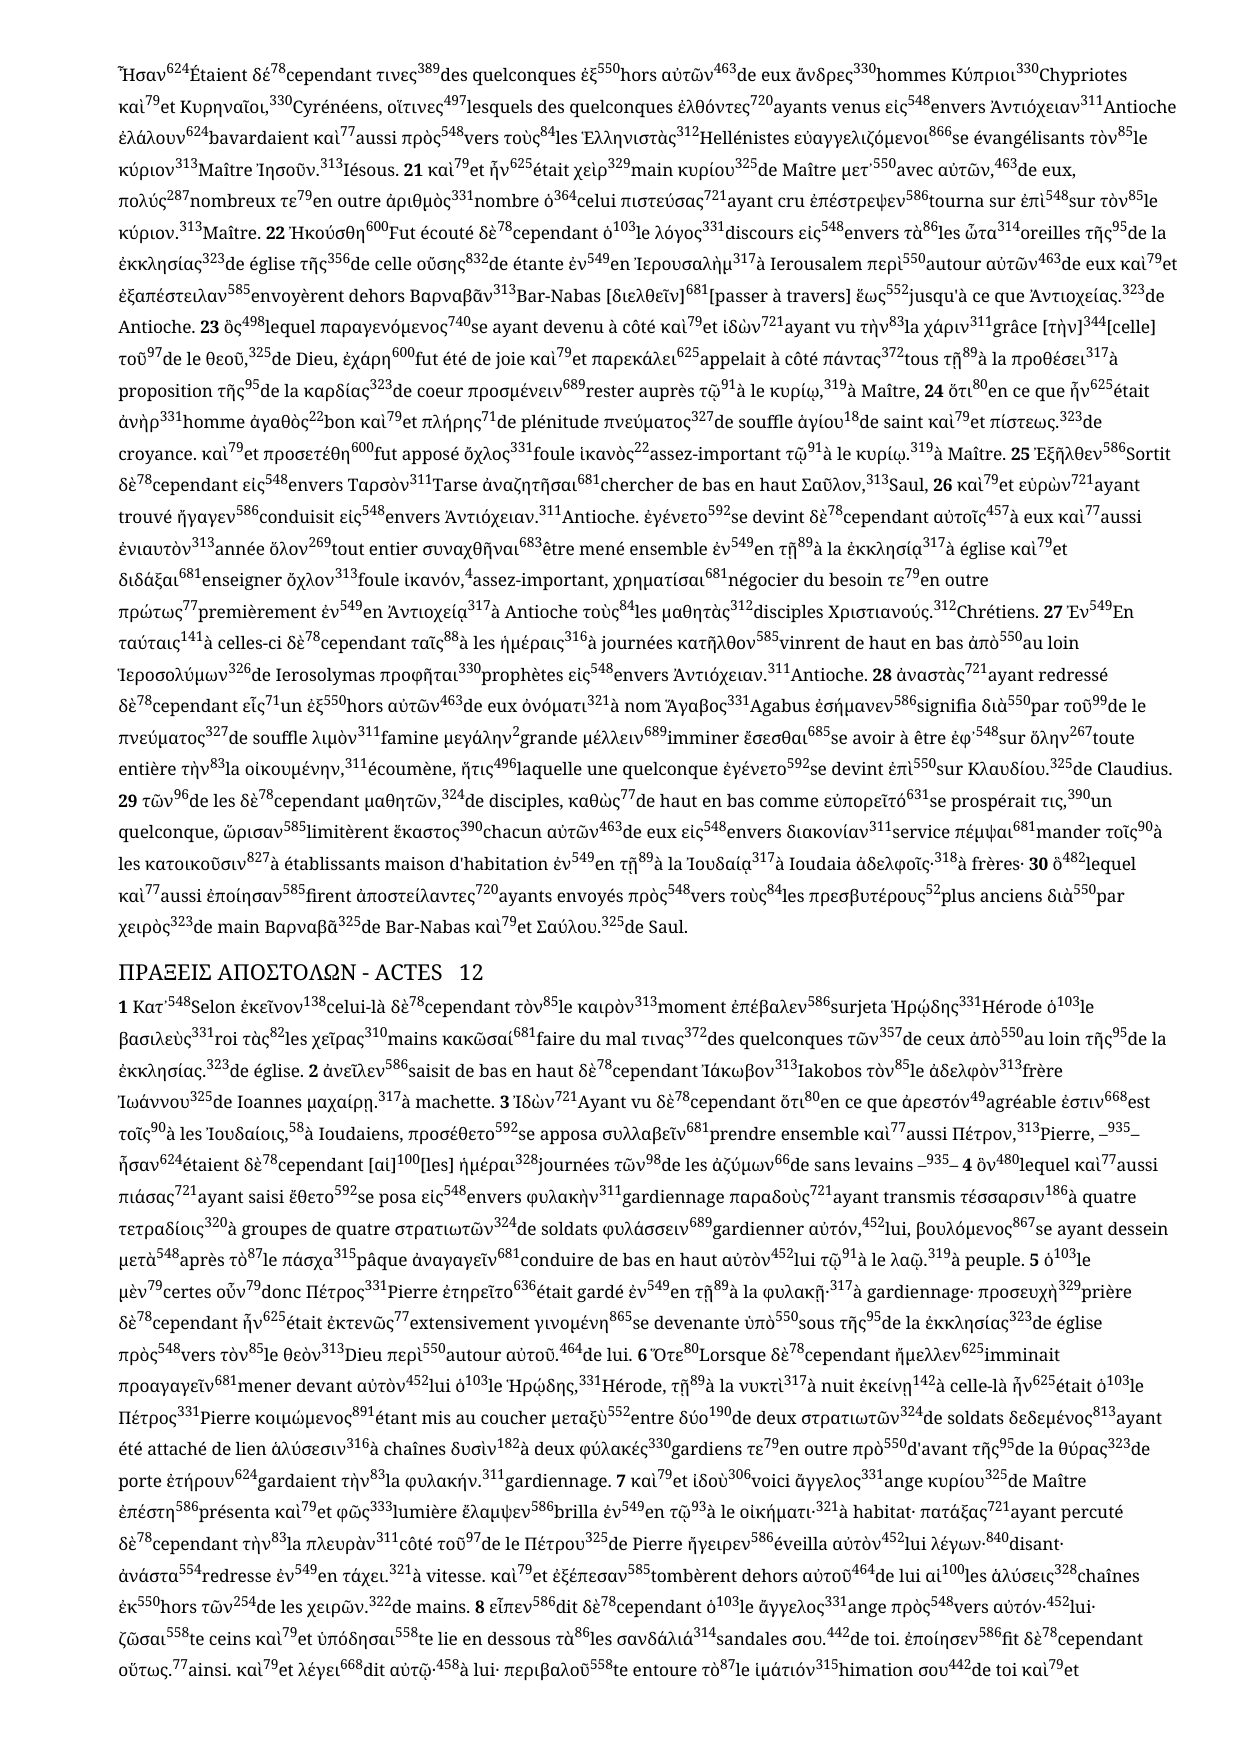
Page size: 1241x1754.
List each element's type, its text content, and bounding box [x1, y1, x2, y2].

text 1 Κατ᾽548Selon ἐκεῖνον138celui-là δὲ78cependant τὸν85le καιρὸν313moment ἐπέβαλεν586surjeta Ἡρῴδης331Hérode ὁ103le βασιλεὺς331roi τὰς82les χεῖρας310mains κακῶσαί681faire du mal τινας372des quelconques τῶν357de ceux ἀπὸ550au loin τῆς95de la ἐκκλησίας.323de église. 2 ἀνεῖλεν586saisit de bas en haut δὲ78cependant Ἰάκωβον313Iakobos τὸν85le ἀδελφὸν313frère Ἰωάννου325de Ioannes μαχαίρῃ.317à machette. 3 Ἰδὼν721Ayant vu δὲ78cependant ὅτι80en ce que ἀρεστόν49agréable ἐστιν668est τοῖς90à les Ἰουδαίοις,58à Ioudaiens, προσέθετο592se apposa συλλαβεῖν681prendre ensemble καὶ77aussi Πέτρον,313Pierre, –935– ἦσαν624étaient δὲ78cependant [αἱ]100[les] ἡμέραι328journées τῶν98de les ἀζύμων66de sans levains –935– 4 ὃν480lequel καὶ77aussi πιάσας721ayant saisi ἔθετο592se posa εἰς548envers φυλακὴν311gardiennage παραδοὺς721ayant transmis τέσσαρσιν186à quatre τετραδίοις320à groupes de quatre στρατιωτῶν324de soldats φυλάσσειν689gardienner αὐτόν,452lui, βουλόμενος867se ayant dessein μετὰ548après τὸ87le πάσχα315pâque ἀναγαγεῖν681conduire de bas en haut αὐτὸν452lui τῷ91à le λαῷ.319à peuple. 5 ὁ103le μὲν79certes οὖν79donc Πέτρος331Pierre ἐτηρεῖτο636était gardé ἐν549en τῇ89à la φυλακῇ·317à gardiennage· προσευχὴ329prière δὲ78cependant ἦν625était ἐκτενῶς77extensivement γινομένη865se devenante ὑπὸ550sous τῆς95de la ἐκκλησίας323de église πρὸς548vers τὸν85le θεὸν313Dieu περὶ550autour αὐτοῦ.464de lui. 6 Ὅτε80Lorsque δὲ78cependant ἤμελλεν625imminait προαγαγεῖν681mener devant αὐτὸν452lui ὁ103le Ἡρῴδης,331Hérode, τῇ89à la νυκτὶ317à nuit ἐκείνῃ142à celle-là ἦν625était ὁ103le Πέτρος331Pierre κοιμώμενος891étant mis au coucher μεταξὺ552entre δύο190de deux στρατιωτῶν324de soldats δεδεμένος813ayant été attaché de lien ἁλύσεσιν316à chaînes δυσὶν182à deux φύλακές330gardiens τε79en outre πρὸ550d'avant τῆς95de la θύρας323de porte ἐτήρουν624gardaient τὴν83la φυλακήν.311gardiennage. 7 καὶ79et ἰδοὺ306voici ἄγγελος331ange κυρίου325de Maître ἐπέστη586présenta καὶ79et φῶς333lumière ἔλαμψεν586brilla ἐν549en τῷ93à le οἰκήματι·321à habitat· πατάξας721ayant percuté δὲ78cependant τὴν83la πλευρὰν311côté τοῦ97de le Πέτρου325de Pierre ἤγειρεν586éveilla αὐτὸν452lui λέγων·840disant· ἀνάστα554redresse ἐν549en τάχει.321à vitesse. καὶ79et ἐξέπεσαν585tombèrent dehors αὐτοῦ464de lui αἱ100les ἁλύσεις328chaînes ἐκ550hors τῶν254de les χειρῶν.322de mains. 8 εἶπεν586dit δὲ78cependant ὁ103le ἄγγελος331ange πρὸς548vers αὐτόν·452lui· ζῶσαι558te ceins καὶ79et ὑπόδησαι558te lie en dessous τὰ86les σανδάλιά314sandales σου.442de toi. ἐποίησεν586fit δὲ78cependant οὕτως.77ainsi. καὶ79et λέγει668dit αὐτῷ·458à lui· περιβαλοῦ558te entoure τὸ87le ἱμάτιόν315himation σου442de toi καὶ79et ἀκολούθει570suis μοι.420à moi. 9 καὶ79et ἐξελθὼν721ayant sorti ἠκολούθει625suivait καὶ79et οὐκ77non ᾔδει659avait su ὅτι80en ce que ἀληθές49vrai ἐστιν668est τὸ500ce γινόμενον869se devenant διὰ550par τοῦ97de le ἀγγέλου·325de ange· ἐδόκει625estimait δὲ78cependant ὅραμα315vision βλέπειν.689regarder. 10 διελθόντες720ayants passés à travers δὲ78cependant πρώτην201première φυλακὴν311gardiennage καὶ79et δευτέραν201deuxième ἦλθαν585vinrent ἐπὶ548sur τὴν83la πύλην311porche τὴν83la σιδηρᾶν2de fer τὴν344celle φέρουσαν820portante εἰς548envers τὴν83la πόλιν,311cité, ἥτις496laquelle une quelconque αὐτομάτη69automate ἠνοίγη600fut ouvert αὐτοῖς457à eux καὶ79et ἐξελθόντες720ayants sortis προῆλθον585vinrent devant ῥύμην311rue μίαν,177une, καὶ79et εὐθέως77directement ἀπέστη586dressa au loin ὁ103le ἄγγελος331ange ἀπ᾽550au loin αὐτοῦ.464de lui. 11 Καὶ79Et ὁ103le Πέτρος331Pierre ἐν549en ἑαυτῷ533à lui-même γενόμενος740se ayant devenu εἶπεν·586dit· νῦν77maintenant οἶδα638j'ai su ἀληθῶς77vraiment ὅτι80en ce que ἐξαπέστειλεν586envoya dehors [ὁ]103[le] κύριος331Maître τὸν85le ἄγγελον313ange αὐτοῦ464de lui καὶ79et ἐξείλατό592se extrait με417moi ἐκ550hors χειρὸς323de main Ἡρῴδου325de Hérode καὶ79et πάσης279de toute τῆς95de la προσδοκίας323de attente τοῦ97de le λαοῦ325de peuple τῶν96de les Ἰουδαίων.64de Ioudaiens. 12 συνιδών721ayant vu avec τε79en outre ἦλθεν586vint ἐπὶ548sur τὴν83la οἰκίαν311maison d'habitation τῆς95de la Μαρίας323de Maria τῆς95de la μητρὸς323de mère Ἰωάννου325de Ioannes τοῦ492de celui ἐπικαλουμένου885de étant surnommé Μάρκου,325de Markos, οὗ77où ἦσαν624étaient ἱκανοὶ46assez-importants συνηθροισμένοι812ayants étés réunis ensemble καὶ79et προσευχόμενοι.866se priants. 13 κρούσαντος716de ayant toqué δὲ78cependant αὐτοῦ464de lui τὴν83la θύραν311porte τοῦ97de le πυλῶνος325de portail προσῆλθεν586vint vers παιδίσκη329jeune servante ὑπακοῦσαι681écouter en soumission ὀνόματι321à nom Ῥόδη,329Rode, 14 καὶ79et ἐπιγνοῦσα719ayante reconnue τὴν83la φωνὴν311voix τοῦ97de le Πέτρου325de Pierre ἀπὸ550au loin τῆς95de la χαρᾶς323de joie οὐκ77non ἤνοιξεν586ouvrit τὸν85le πυλῶνα,313portail, εἰσδραμοῦσα719ayante courue dans δὲ78cependant ἀπήγγειλεν586rapporta annonce ἑστάναι686avoir dressé τὸν85le Πέτρον313Pierre πρὸ550d'avant τοῦ97de le πυλῶνος.325de portail. 15 οἱ468ceux δὲ78cependant πρὸς548vers αὐτὴν450elle εἶπαν·585dirent· μαίνῃ.672tu te délires. ἡ467celle δὲ78cependant διϊσχυρίζετο631se insistait οὕτως77ainsi ἔχειν.689avoir. οἱ468ceux δὲ78cependant ἔλεγον·624disaient· ὁ103le ἄγγελός331ange ἐστιν668est αὐτοῦ.464de lui. 16 ὁ103le δὲ78cependant Πέτρος331Pierre ἐπέμενεν625restait sur κρούων·840toquant· ἀνοίξαντες720ayants ouverts δὲ78cependant εἶδαν585virent αὐτὸν452lui καὶ79et ἐξέστησαν.585extasièrent. 17 κατασείσας721ayant secoué de haut en bas δὲ78cependant αὐτοῖς457à eux τῇ249à la χειρὶ317à main σιγᾶν689garder le silence διηγήσατο592se raconta complètement [αὐτοῖς]457[à eux] πῶς77comment? ὁ103le κύριος331Maître αὐτὸν452lui ἐξήγαγεν586conduisit dehors ἐκ550hors τῆς95de la φυλακῆς323de gardiennage εἶπέν586dit τε·79en outre· ἀπαγγείλατε553rapportez annonce Ἰακώβῳ319à Iakobos καὶ79et τοῖς90à les ἀδελφοῖς318à frères ταῦτα.347ces-ci. καὶ79et ἐξελθὼν721ayant sorti ἐπορεύθη600fut allé εἰς548envers ἕτερον115autre-différent τόπον.313lieu. 18 Γενομένης732de Se ayante devenue δὲ78cependant ἡμέρας323de journée ἦν625était τάραχος331trouble οὐκ77non ὀλίγος390peu ἐν549en τοῖς90à les στρατιώταις318à soldats τί412quel ἄρα77par conséquent ὁ103le Πέτρος331Pierre ἐγένετο.592se devint. 19 Ἡρῴδης331Hérode δὲ78cependant ἐπιζητήσας721ayant surcherché αὐτὸν452lui καὶ79et μὴ77ne pas εὑρών,721ayant trouvé, ἀνακρίνας721ayant jugé de bas en haut τοὺς84les φύλακας312gardiens ἐκέλευσεν586ordonna ἀπαχθῆναι,683être conduit au loin, καὶ79et κατελθὼν721ayant venu de haut en bas ἀπὸ550au loin τῆς95de la Ἰουδαίας323de Ioudaia εἰς548envers Καισάρειαν311Kaesareia διέτριβεν.625grattait à travers. 20 Ἦν625Était δὲ78cependant θυμομαχῶν840combattant avec fureur Τυρίοις318à Tyriens καὶ79et Σιδωνίοις·58à Sidoniens· ὁμοθυμαδὸν77en même fureur δὲ78cependant παρῆσαν624étaient à côté πρὸς548vers αὐτὸν452lui καὶ79et πείσαντες720ayants persuadés Βλάστον,313Blastos, τὸν480celui ἐπὶ550sur τοῦ97de le κοιτῶνος325de chambre à coucher τοῦ97de le βασιλέως,325de roi, ᾐτοῦντο630se demandaient εἰρήνην311paix διὰ548par le fait de τὸ348ce τρέφεσθαι692être nourri αὐτῶν463de eux τὴν83la χώραν311région ἀπὸ550au loin τῆς95de la βασιλικῆς.63de royalique. 21 τακτῇ8à ordonnée δὲ78cependant ἡμέρᾳ317à journée ὁ103le Ἡρῴδης331Hérode ἐνδυσάμενος740se ayant envêtu ἐσθῆτα311habillement βασιλικὴν2royalique [καὶ]79[et] καθίσας721ayant assis ἐπὶ550sur τοῦ99de le βήματος327de estrade ἐδημηγόρει625haranguait publiquement πρὸς548vers αὐτούς,451eux, 22 ὁ103le δὲ78cependant δῆμος331population ἐπεφώνει·625voixait sur· θεοῦ325de Dieu φωνὴ329voix καὶ79et οὐκ77non ἀνθρώπου.325de être humain. 23 παραχρῆμα77instantanément δὲ78cependant ἐπάταξεν586percuta αὐτὸν452lui ἄγγελος331ange κυρίου325de Maître ἀνθ᾽550contre ὧν493de lesquels οὐκ77non ἔδωκεν586donna τὴν83la δόξαν311gloire τῷ91à le θεῷ,319à Dieu, καὶ79et γενόμενος740se ayant devenu σκωληκόβρωτος47mangé de ver ἐξέψυξεν.586expira l'âme. 24 Ὁ103Le δὲ78cependant λόγος331discours τοῦ97de le θεοῦ325de Dieu ηὔξανεν625croissait καὶ79et ἐπληθύνετο.636était multiplié. 25 Βαρναβᾶς331Bar-Nabas δὲ78cependant καὶ79et Σαῦλος331Saul ὑπέστρεψαν585retournèrent en arrière εἰς548envers Ἰερουσαλὴμ311Ierousalem πληρώσαντες720ayants faits plénitude τὴν83la διακονίαν,311service, συμπαραλαβόντες720ayants pris à côté avec Ἰωάννην313Ioannes τὸν346celui ἐπικληθέντα744ayant été surnommé Μᾶρκον.313Markos. [118, 992, 1181, 1682]
text 1 Ἤκουσαν585Écoutèrent δὲ78cependant οἱ102les ἀπόστολοι330envoyés καὶ79et οἱ102les ἀδελφοὶ330frères οἱ363ceux ὄντες839étants κατὰ548selon τὴν83la Ἰουδαίαν311Ioudaia ὅτι80en ce que καὶ77aussi τὰ104les ἔθνη332ethnies ἐδέξαντο591se acceptèrent τὸν85le λόγον313discours τοῦ97de le θεοῦ.325de Dieu. 2 Ὅτε80Lorsque δὲ78cependant ἀνέβη586monta Πέτρος331Pierre εἰς548envers Ἰερουσαλήμ,311Ierousalem, διεκρίνοντο630se jugeaient à travers πρὸς548vers αὐτὸν452lui οἱ363ceux ἐκ550hors περιτομῆς323de circoncision 3 λέγοντες839disants ὅτι80en ce que εἰσῆλθεν586vint à l'intérieur πρὸς548vers ἄνδρας312hommes ἀκροβυστίαν311prépuce ἔχοντας821ayants καὶ79et συνέφαγεν586mangea avec αὐτοῖς.457à eux. 4 Ἀρξάμενος740Se ayant originé δὲ78cependant Πέτρος331Pierre ἐξετίθετο631se exposait αὐτοῖς457à eux καθεξῆς77successivement λέγων·840disant· 5 ἐγὼ431moi ἤμην627je m'étais ἐν549en πόλει317à cité Ἰόππῃ317à Ioppé προσευχόμενος867se priant καὶ79et εἶδον582je vis ἐν549en ἐκστάσει317à extase ὅραμα,315vision, καταβαῖνον824descendant σκεῦός315ustensile τι271un quelconque ὡς80comme ὀθόνην311toile de fin lin μεγάλην2grande τέσσαρσιν182à quatre ἀρχαῖς316à origines καθιεμένην873étante faite descendre ἐκ550hors τοῦ97de le οὐρανοῦ,325de ciel, καὶ79et ἦλθεν586vint ἄχρι552jusqu'à l'extrémité ἐμοῦ.424de moi. 6 εἰς548envers ἣν478laquelle ἀτενίσας721ayant regardé fixement κατενόουν621j'intelligeais complètement καὶ79et εἶδον582je vis τὰ86les τετράποδα54quadrupèdes τῆς95de la γῆς323de terre καὶ79et τὰ86les θηρία314bêtes sauvages καὶ79et τὰ86les ἑρπετὰ314reptiles καὶ79et τὰ86les πετεινὰ314volatiles τοῦ97de le οὐρανοῦ.325de ciel. 7 ἤκουσα582j'écoutai δὲ78cependant καὶ77aussi φωνῆς323de voix λεγούσης832de disante μοι·420à moi· ἀναστάς,721ayant redressé, Πέτρε,337Pierre, θῦσον554sacrifie καὶ79et φάγε.554mange. 8 εἶπον582je dis δέ·78cependant· μηδαμῶς,77certainement non, κύριε,337Maître, ὅτι80en ce que κοινὸν73commun ἢ79ou ἀκάθαρτον73impur οὐδέποτε77pas cependant à un moment εἰσῆλθεν586vint à l'intérieur εἰς548envers τὸ87le στόμα315bouche μου.424de moi. 9 ἀπεκρίθη600fut répondu δὲ78cependant φωνὴ329voix ἐκ550hors δευτέρου67de deuxième ἐκ550hors τοῦ97de le οὐρανοῦ·325de ciel· ἃ481lesquels ὁ103le θεὸς331Dieu ἐκαθάρισεν,586purifia, σὺ448toi μὴ77ne pas κοίνου.570rends commun. 10 τοῦτο366ce-ci δὲ78cependant ἐγένετο592se devint ἐπὶ547sur τρίς,77trois fois, καὶ79et ἀνεσπάσθη600fut retiré πάλιν77de nouveau ἅπαντα391en totalités εἰς548envers τὸν85le οὐρανόν.313ciel. 11 Καὶ79Et ἰδοὺ306voici ἐξαυτῆς77immédiatement τρεῖς196trois ἄνδρες330hommes ἐπέστησαν585présentèrent ἐπὶ548sur τὴν83la οἰκίαν311maison d'habitation ἐν549en ᾗ484à laquelle ἦμεν,620nous étions, ἀπεσταλμένοι812ayants étés envoyés ἀπὸ550au loin Καισαρείας323de Kaesareia πρός548vers με.417moi. 12 εἶπεν586dit δὲ78cependant τὸ105le πνεῦμά333souffle μοι420à moi συνελθεῖν681venir ensemble αὐτοῖς457à eux μηδὲν375ne pas un διακρίναντα.707ayant jugé à travers. ἦλθον585vinrent δὲ78cependant σὺν549avec ἐμοὶ420à moi καὶ77aussi οἱ102les ἓξ196six ἀδελφοὶ330frères οὗτοι155ceux-ci καὶ79et εἰσήλθομεν581nous vînmes à l'intérieur εἰς548envers τὸν85le οἶκον313maison τοῦ97de le ἀνδρός.325de homme. 13 ἀπήγγειλεν586rapporta annonce δὲ78cependant ἡμῖν419à nous πῶς80comment? εἶδεν586vit [τὸν]85[le] ἄγγελον313ange ἐν549en τῷ91à le οἴκῳ319à maison αὐτοῦ464de lui σταθέντα744ayant été dressé καὶ79et εἰπόντα·707ayant dit· ἀπόστειλον554envoie εἰς548envers Ἰόππην311Ioppé καὶ79et μετάπεμψαι558te mande au-delà Σίμωνα313Simon τὸν346celui ἐπικαλούμενον875étant surnommé Πέτρον,313Pierre, 14 ὃς498lequel λαλήσει606bavardera ῥήματα314oraux πρὸς548vers σὲ437toi ἐν549en οἷς487à lesquels σωθήσῃ617tu seras sauvé σὺ448toi καὶ79et πᾶς287tout ὁ103le οἶκός331maison σου.442de toi. 15 ἐν549en δὲ78cependant τῷ354à ce ἄρξασθαί682se originer με417moi λαλεῖν689bavarder ἐπέπεσεν586tomba dessus τὸ105le πνεῦμα333souffle τὸ105le ἅγιον24saint ἐπ᾽548sur αὐτοὺς451eux ὥσπερ80comme certes καὶ77aussi ἐφ᾽548sur ἡμᾶς416nous ἐν549en ἀρχῇ.317à origine. 16 ἐμνήσθην596je fus mémorisé δὲ78cependant τοῦ99de le ῥήματος327de oral τοῦ97de le κυρίου325de Maître ὡς77comme ἔλεγεν·625disait· Ἰωάννης331Ioannes μὲν79certes ἐβάπτισεν586baptisa ὕδατι,321à eau, ὑμεῖς447vous δὲ78cependant βαπτισθήσεσθε616vous serez baptisé ἐν549en πνεύματι321à souffle ἁγίῳ.12à saint. 17 εἰ80si οὖν79donc τὴν83la ἴσην2égale δωρεὰν311gratification ἔδωκεν586donna αὐτοῖς457à eux ὁ103le θεὸς331Dieu ὡς80comme καὶ77aussi ἡμῖν419à nous πιστεύσασιν712à ayants crus ἐπὶ548sur τὸν85le κύριον313Maître Ἰησοῦν313Iésous Χριστόν,313Christ, ἐγὼ431moi τίς410quel ἤμην627je m'étais δυνατὸς47puissant κωλῦσαι681empêcher τὸν85le θεόν;313Dieu; 18 Ἀκούσαντες720Ayants écoutés δὲ78cependant ταῦτα347ces-ci ἡσύχασαν585tranquillisèrent καὶ79et ἐδόξασαν585glorifièrent τὸν85le θεὸν313Dieu λέγοντες·839disants· ἄρα77par conséquent καὶ77aussi τοῖς92à les ἔθνεσιν320à ethnies ὁ103le θεὸς331Dieu τὴν83la μετάνοιαν311transintelligence εἰς548envers ζωὴν311vie ἔδωκεν.586donna. 19 Οἱ363Ceux μὲν340certes οὖν79donc διασπαρέντες759ayants étés disséminés ἀπὸ550au loin τῆς95de la θλίψεως323de oppression τῆς356de celle γενομένης732de se ayante devenue ἐπὶ549sur Στεφάνῳ319à Stephanos διῆλθον585passèrent à travers ἕως552jusqu'à ce que Φοινίκης323de Phénicie καὶ79et Κύπρου323de Chypre καὶ79et Ἀντιοχείας323de Antioche μηδενὶ378à ne pas un λαλοῦντες839bavardants τὸν85le λόγον313discours εἰ551si μὴ77ne pas μόνον77seulement Ἰουδαίοις.58à Ioudaiens. 20 Ἦσαν624Étaient δέ78cependant τινες389des quelconques ἐξ550hors αὐτῶν463de eux ἄνδρες330hommes Κύπριοι330Chypriotes καὶ79et Κυρηναῖοι,330Cyrénéens, οἵτινες497lesquels des quelconques ἐλθόντες720ayants venus εἰς548envers Ἀντιόχειαν311Antioche ἐλάλουν624bavardaient καὶ77aussi πρὸς548vers τοὺς84les Ἑλληνιστὰς312Hellénistes εὐαγγελιζόμενοι866se évangélisants τὸν85le κύριον313Maître Ἰησοῦν.313Iésous. 21 καὶ79et ἦν625était χεὶρ329main κυρίου325de Maître μετ᾽550avec αὐτῶν,463de eux, πολύς287nombreux τε79en outre ἀριθμὸς331nombre ὁ364celui πιστεύσας721ayant cru ἐπέστρεψεν586tourna sur ἐπὶ548sur τὸν85le κύριον.313Maître. 22 Ἠκούσθη600Fut écouté δὲ78cependant ὁ103le λόγος331discours εἰς548envers τὰ86les ὦτα314oreilles τῆς95de la ἐκκλησίας323de église τῆς356de celle οὔσης832de étante ἐν549en Ἰερουσαλὴμ317à Ierousalem περὶ550autour αὐτῶν463de eux καὶ79et ἐξαπέστειλαν585envoyèrent dehors Βαρναβᾶν313Bar-Nabas [διελθεῖν]681[passer à travers] ἕως552jusqu'à ce que Ἀντιοχείας.323de Antioche. 23 ὃς498lequel παραγενόμενος740se ayant devenu à côté καὶ79et ἰδὼν721ayant vu τὴν83la χάριν311grâce [τὴν]344[celle] τοῦ97de le θεοῦ,325de Dieu, ἐχάρη600fut été de joie καὶ79et παρεκάλει625appelait à côté πάντας372tous τῇ89à la προθέσει317à proposition τῆς95de la καρδίας323de coeur προσμένειν689rester auprès τῷ91à le κυρίῳ,319à Maître, 24 ὅτι80en ce que ἦν625était ἀνὴρ331homme ἀγαθὸς22bon καὶ79et πλήρης71de plénitude πνεύματος327de souffle ἁγίου18de saint καὶ79et πίστεως.323de croyance. καὶ79et προσετέθη600fut apposé ὄχλος331foule ἱκανὸς22assez-important τῷ91à le κυρίῳ.319à Maître. 25 Ἐξῆλθεν586Sortit δὲ78cependant εἰς548envers Ταρσὸν311Tarse ἀναζητῆσαι681chercher de bas en haut Σαῦλον,313Saul, 26 καὶ79et εὑρὼν721ayant trouvé ἤγαγεν586conduisit εἰς548envers Ἀντιόχειαν.311Antioche. ἐγένετο592se devint δὲ78cependant αὐτοῖς457à eux καὶ77aussi ἐνιαυτὸν313année ὅλον269tout entier συναχθῆναι683être mené ensemble ἐν549en τῇ89à la ἐκκλησίᾳ317à église καὶ79et διδάξαι681enseigner ὄχλον313foule ἱκανόν,4assez-important, χρηματίσαι681négocier du besoin τε79en outre πρώτως77premièrement ἐν549en Ἀντιοχείᾳ317à Antioche τοὺς84les μαθητὰς312disciples Χριστιανούς.312Chrétiens. 27 Ἐν549En ταύταις141à celles-ci δὲ78cependant ταῖς88à les ἡμέραις316à journées κατῆλθον585vinrent de haut en bas ἀπὸ550au loin Ἱεροσολύμων326de Ierosolymas προφῆται330prophètes εἰς548envers Ἀντιόχειαν.311Antioche. 28 ἀναστὰς721ayant redressé δὲ78cependant εἷς71un ἐξ550hors αὐτῶν463de eux ὀνόματι321à nom Ἅγαβος331Agabus ἐσήμανεν586signifia διὰ550par τοῦ99de le πνεύματος327de souffle λιμὸν311famine μεγάλην2grande μέλλειν689imminer ἔσεσθαι685se avoir à être ἐφ᾽548sur ὅλην267toute entière τὴν83la οἰκουμένην,311écoumène, ἥτις496laquelle une quelconque ἐγένετο592se devint ἐπὶ550sur Κλαυδίου.325de Claudius. 29 τῶν96de les δὲ78cependant μαθητῶν,324de disciples, καθὼς77de haut en bas comme εὐπορεῖτό631se prospérait τις,390un quelconque, ὥρισαν585limitèrent ἕκαστος390chacun αὐτῶν463de eux εἰς548envers διακονίαν311service πέμψαι681mander τοῖς90à les κατοικοῦσιν827à établissants maison d'habitation ἐν549en τῇ89à la Ἰουδαίᾳ317à Ioudaia ἀδελφοῖς·318à frères· 30 ὃ482lequel καὶ77aussi ἐποίησαν585firent ἀποστείλαντες720ayants envoyés πρὸς548vers τοὺς84les πρεσβυτέρους52plus anciens διὰ550par χειρὸς323de main Βαρναβᾶ325de Bar-Nabas καὶ79et Σαύλου.325de Saul. [118, 59, 1181, 939]
text ΠΡΑΞΕΙΣ ΑΠΟΣΤΟΛΩΝ - ACTES 12 [118, 957, 1181, 987]
